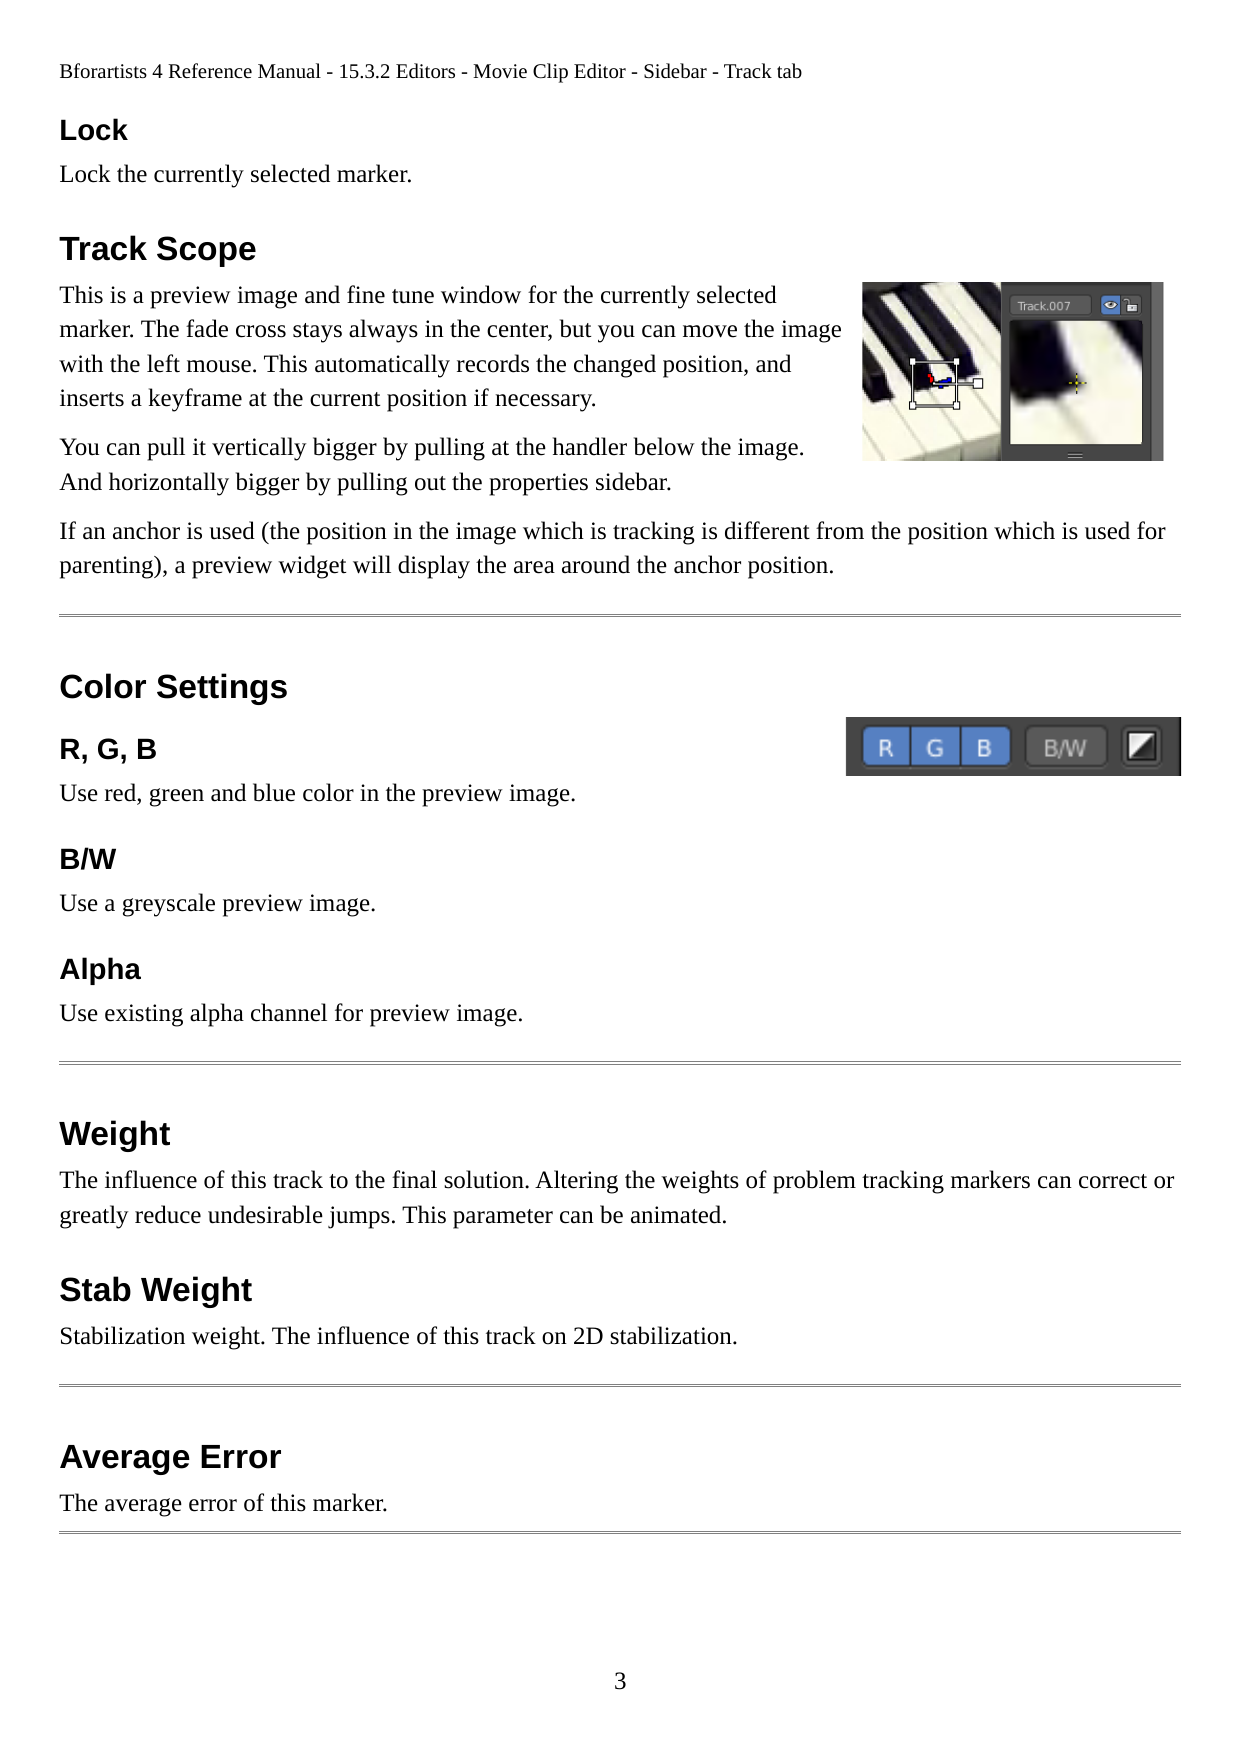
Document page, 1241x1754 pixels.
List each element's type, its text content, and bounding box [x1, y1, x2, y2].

text Use a greyscale preview image. [59, 888, 1181, 917]
picture [845, 717, 1182, 776]
subtitle R, G, B [59, 732, 845, 766]
picture [862, 282, 1164, 461]
text The average error of this marker. [59, 1488, 1181, 1517]
subtitle Stab Weight [59, 1270, 1181, 1308]
text This is a preview image and fine tune window for the currently selected marker. The fade cross stays always in the center, but you can move the image with the left mouse. This automatically records the changed position, and inserts a keyframe at the current position if necessary. [59, 280, 1181, 412]
text If an anchor is used (the position in the image which is tracking is different from the position which is used for parenting), a preview widget will display the area around the anchor position. [59, 516, 1181, 579]
subtitle B/W [59, 842, 1181, 876]
text The influence of this track to the final solution. Altering the weights of problem tracking markers can correct or greatly reduce undesirable jumps. This parameter can be animated. [59, 1165, 1181, 1229]
subtitle Track Scope [59, 229, 1181, 267]
subtitle Lock [59, 113, 1181, 146]
subtitle Alpha [59, 952, 1181, 986]
text Stabilization weight. The influence of this track on 2D stabilization. [59, 1321, 1181, 1350]
text Use red, green and blue color in the preview image. [59, 778, 1181, 807]
text Lock the currently selected marker. [59, 159, 1181, 188]
subtitle Average Error [59, 1437, 1181, 1476]
text You can pull it vertically bigger by pulling at the handler below the image. And horizontally bigger by pulling out the properties sidebar. [59, 432, 1181, 496]
subtitle Color Settings [59, 666, 1181, 705]
text Use existing alpha channel for preview image. [59, 998, 1181, 1027]
subtitle Weight [59, 1114, 1181, 1153]
